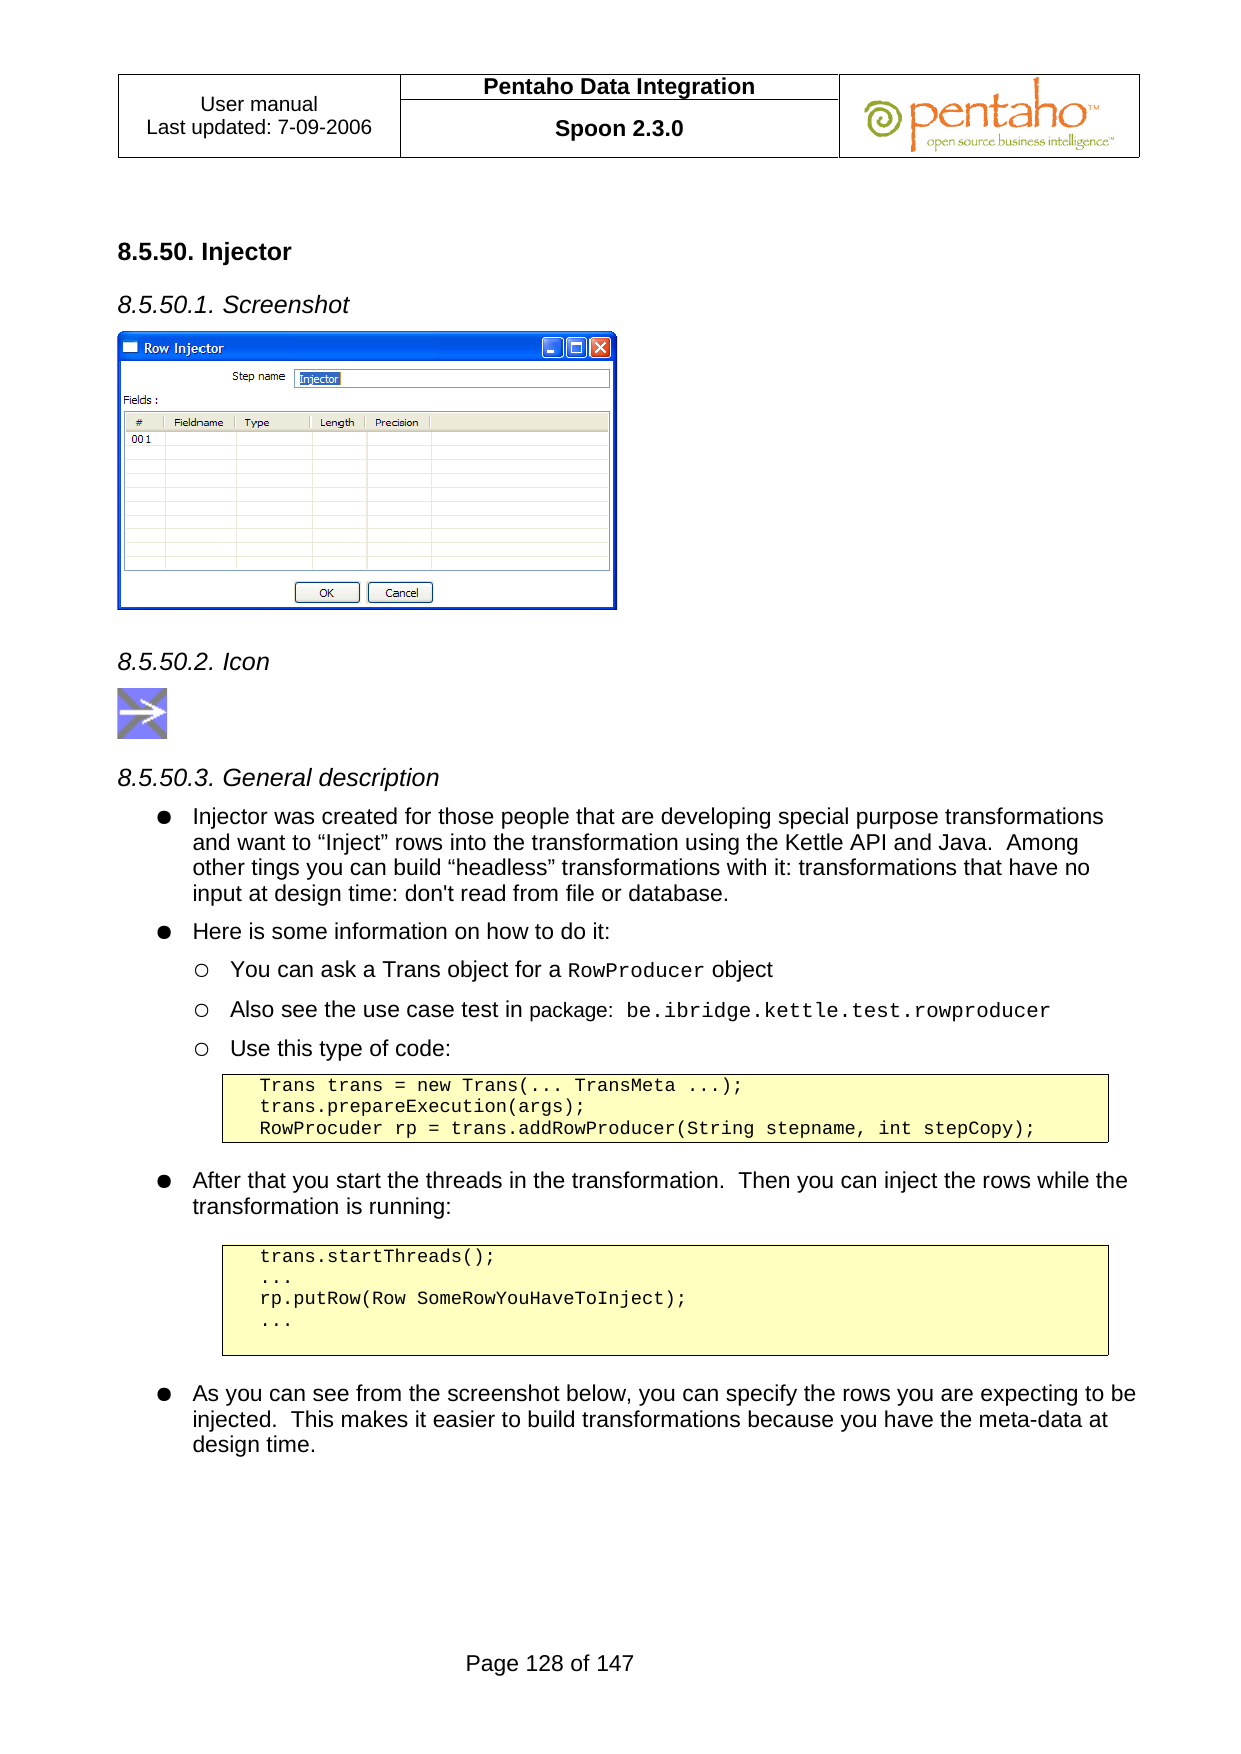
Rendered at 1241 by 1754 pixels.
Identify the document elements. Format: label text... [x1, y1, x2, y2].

subtitle Screenshot [117, 291, 1137, 319]
list Here is some information on how to do it: [155, 918, 1137, 944]
list Also see the use case test in package: be.ibridge.kettle.test.rowproducer [192, 996, 1137, 1023]
list trans.prepareExecution(args); [223, 1095, 1108, 1116]
subtitle General description [117, 763, 1137, 791]
subtitle Icon [117, 648, 1137, 676]
list trans.startThreads(); [223, 1246, 1108, 1266]
list Use this type of code: [192, 1036, 1137, 1061]
list You can ask a Trans object for a RowProducer object [192, 957, 1137, 984]
list rp.putRow(Row SomeRowYouHaveToInject); [223, 1287, 1108, 1308]
subtitle Injector [117, 238, 1137, 266]
picture [117, 688, 168, 739]
list ... [223, 1308, 1108, 1329]
list Trans trans = new Trans(... TransMeta ...); [223, 1075, 1108, 1095]
list ... [223, 1266, 1108, 1287]
list Injector was created for those people that are developing special purpose transformations and want to “Inject” rows into the transformation using the Kettle API and Java. Among other tings you can build “headless” transformations with it: transformations that have no input at design time: don't read from file or database. [155, 804, 1137, 906]
list RowProcuder rp = trans.addRowProducer(String stepname, int stepCopy); [223, 1116, 1108, 1142]
picture [117, 331, 618, 610]
list As you can see from the screenshot below, you can specify the rows you are expecting to be injected. This makes it easier to build transformations because you have the meta-data at design time. [155, 1381, 1137, 1457]
list After that you start the threads in the transformation. Then you can inject the rows while the transformation is running: [155, 1168, 1137, 1219]
